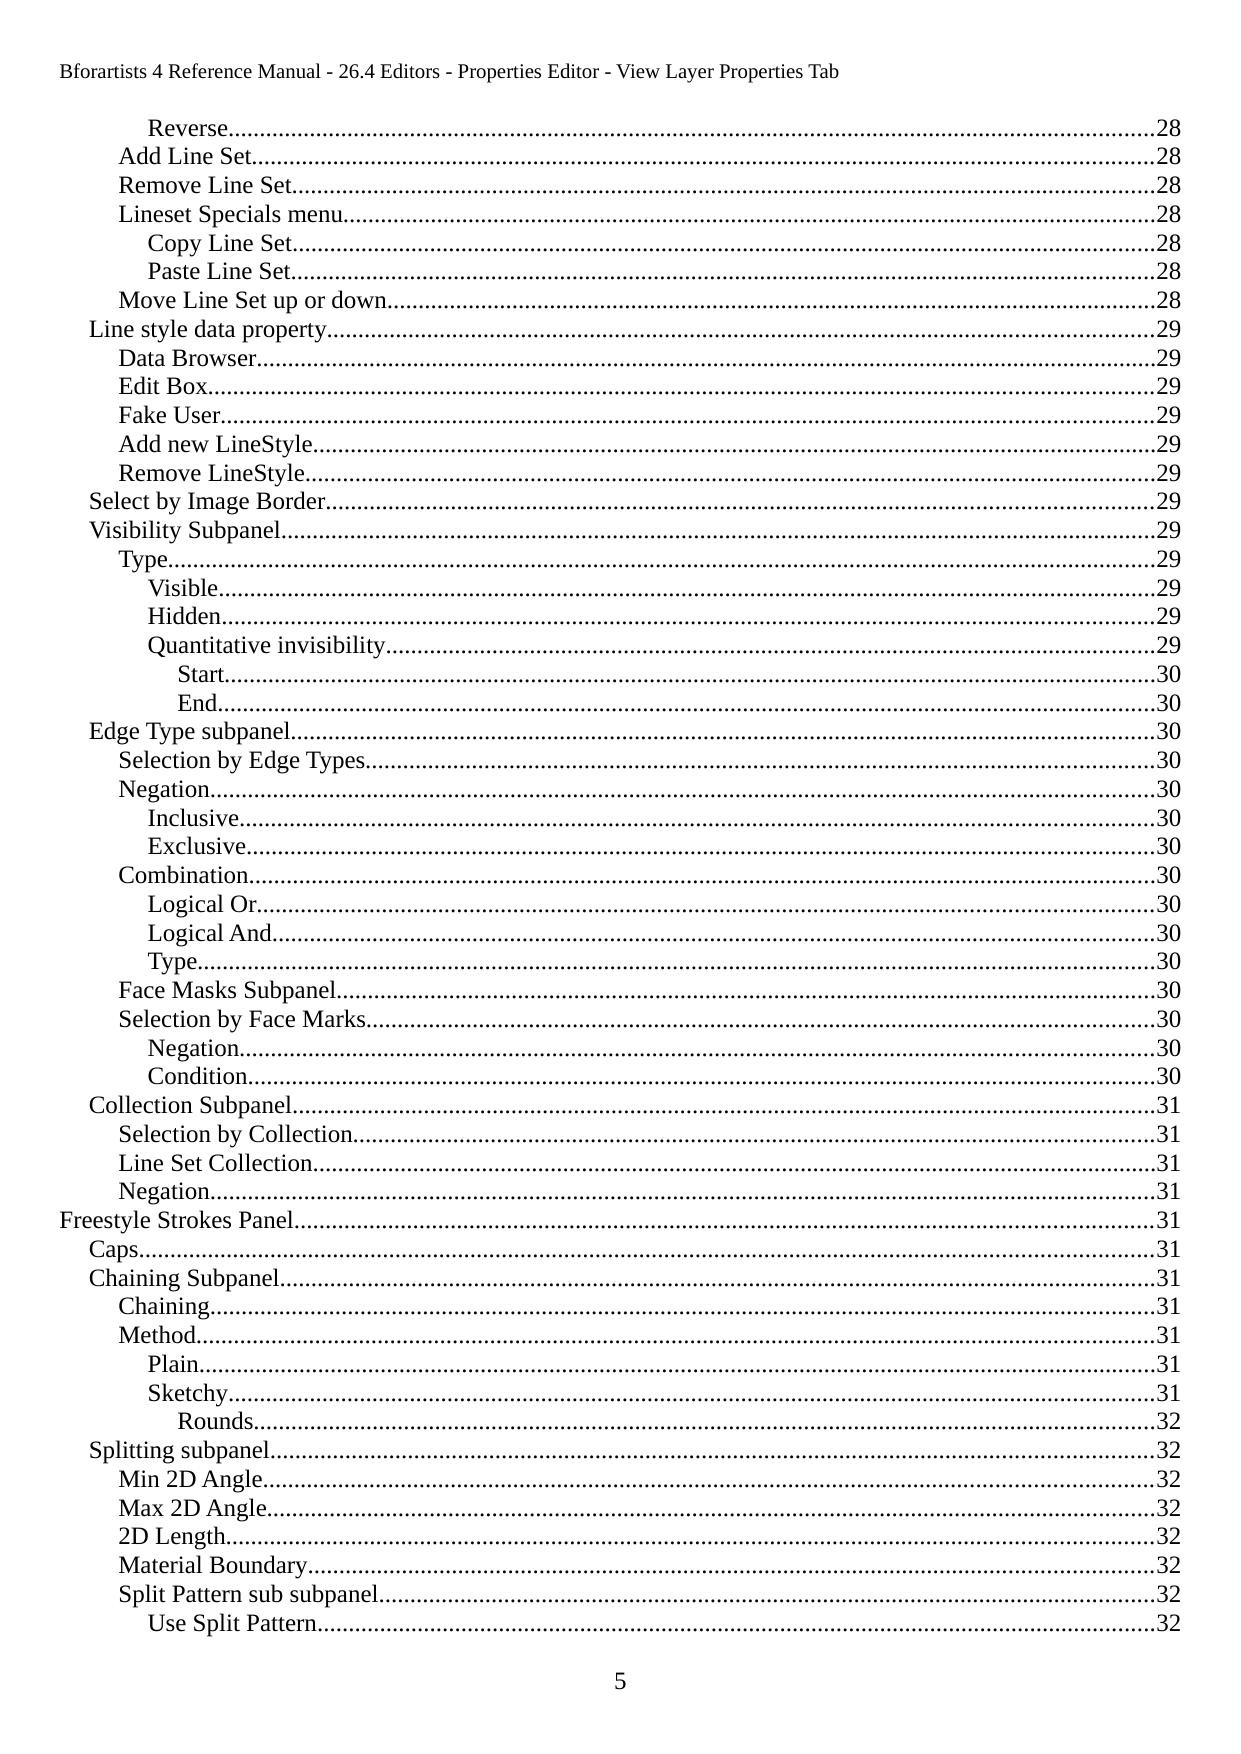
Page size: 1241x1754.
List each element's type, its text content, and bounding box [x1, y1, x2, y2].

text Type 30 [147, 946, 1181, 975]
text Add new LineStyle 29 [118, 429, 1181, 458]
text Freestyle Strokes Panel 31 [59, 1205, 1181, 1234]
text Logical And 30 [147, 918, 1181, 946]
text Quantitative invisibility 29 [147, 630, 1181, 659]
text Negation 30 [147, 1033, 1181, 1061]
text Negation 31 [118, 1176, 1181, 1205]
text Min 2D Angle 32 [118, 1464, 1181, 1493]
text Paste Line Set 28 [147, 256, 1181, 285]
text Selection by Face Marks 30 [118, 1004, 1181, 1033]
text Fake User 29 [118, 400, 1181, 429]
text Condition 30 [147, 1061, 1181, 1090]
text Inclusive 30 [147, 803, 1181, 831]
text Split Pattern sub subpanel 32 [118, 1579, 1181, 1608]
text Logical Or 30 [147, 889, 1181, 918]
text Visible 29 [147, 573, 1181, 601]
text Start 30 [177, 659, 1181, 688]
text Exclusive 30 [147, 831, 1181, 860]
text Type 29 [118, 544, 1181, 573]
text 2D Length 32 [118, 1521, 1181, 1550]
text Line style data property 29 [88, 314, 1181, 343]
text Chaining 31 [118, 1291, 1181, 1320]
text Material Boundary 32 [118, 1550, 1181, 1579]
text Collection Subpanel 31 [88, 1090, 1181, 1119]
text Max 2D Angle 32 [118, 1493, 1181, 1521]
text Method 31 [118, 1320, 1181, 1349]
text Edit Box 29 [118, 371, 1181, 400]
text Line Set Collection 31 [118, 1148, 1181, 1176]
text Lineset Specials menu 28 [118, 199, 1181, 228]
text Data Browser 29 [118, 343, 1181, 371]
text Chaining Subpanel 31 [88, 1263, 1181, 1291]
text Edge Type subpanel 30 [88, 716, 1181, 745]
text Copy Line Set 28 [147, 228, 1181, 256]
text Add Line Set 28 [118, 141, 1181, 170]
text Selection by Edge Types 30 [118, 745, 1181, 774]
text Select by Image Border 29 [88, 486, 1181, 515]
text Combination 30 [118, 860, 1181, 889]
text Visibility Subpanel 29 [88, 515, 1181, 544]
text Sketchy 31 [147, 1378, 1181, 1406]
text Use Split Pattern 32 [147, 1608, 1181, 1636]
text Reverse 28 [147, 113, 1181, 141]
text Selection by Collection 31 [118, 1119, 1181, 1148]
text Face Masks Subpanel 30 [118, 975, 1181, 1004]
text Hidden 29 [147, 601, 1181, 630]
text Rounds 32 [177, 1406, 1181, 1435]
text Splitting subpanel 32 [88, 1435, 1181, 1464]
text Caps 31 [88, 1234, 1181, 1263]
text Move Line Set up or down 28 [118, 285, 1181, 314]
text Remove LineStyle 29 [118, 458, 1181, 486]
text Negation 30 [118, 774, 1181, 803]
text End 30 [177, 688, 1181, 716]
text Plain 31 [147, 1349, 1181, 1378]
text Remove Line Set 28 [118, 170, 1181, 199]
